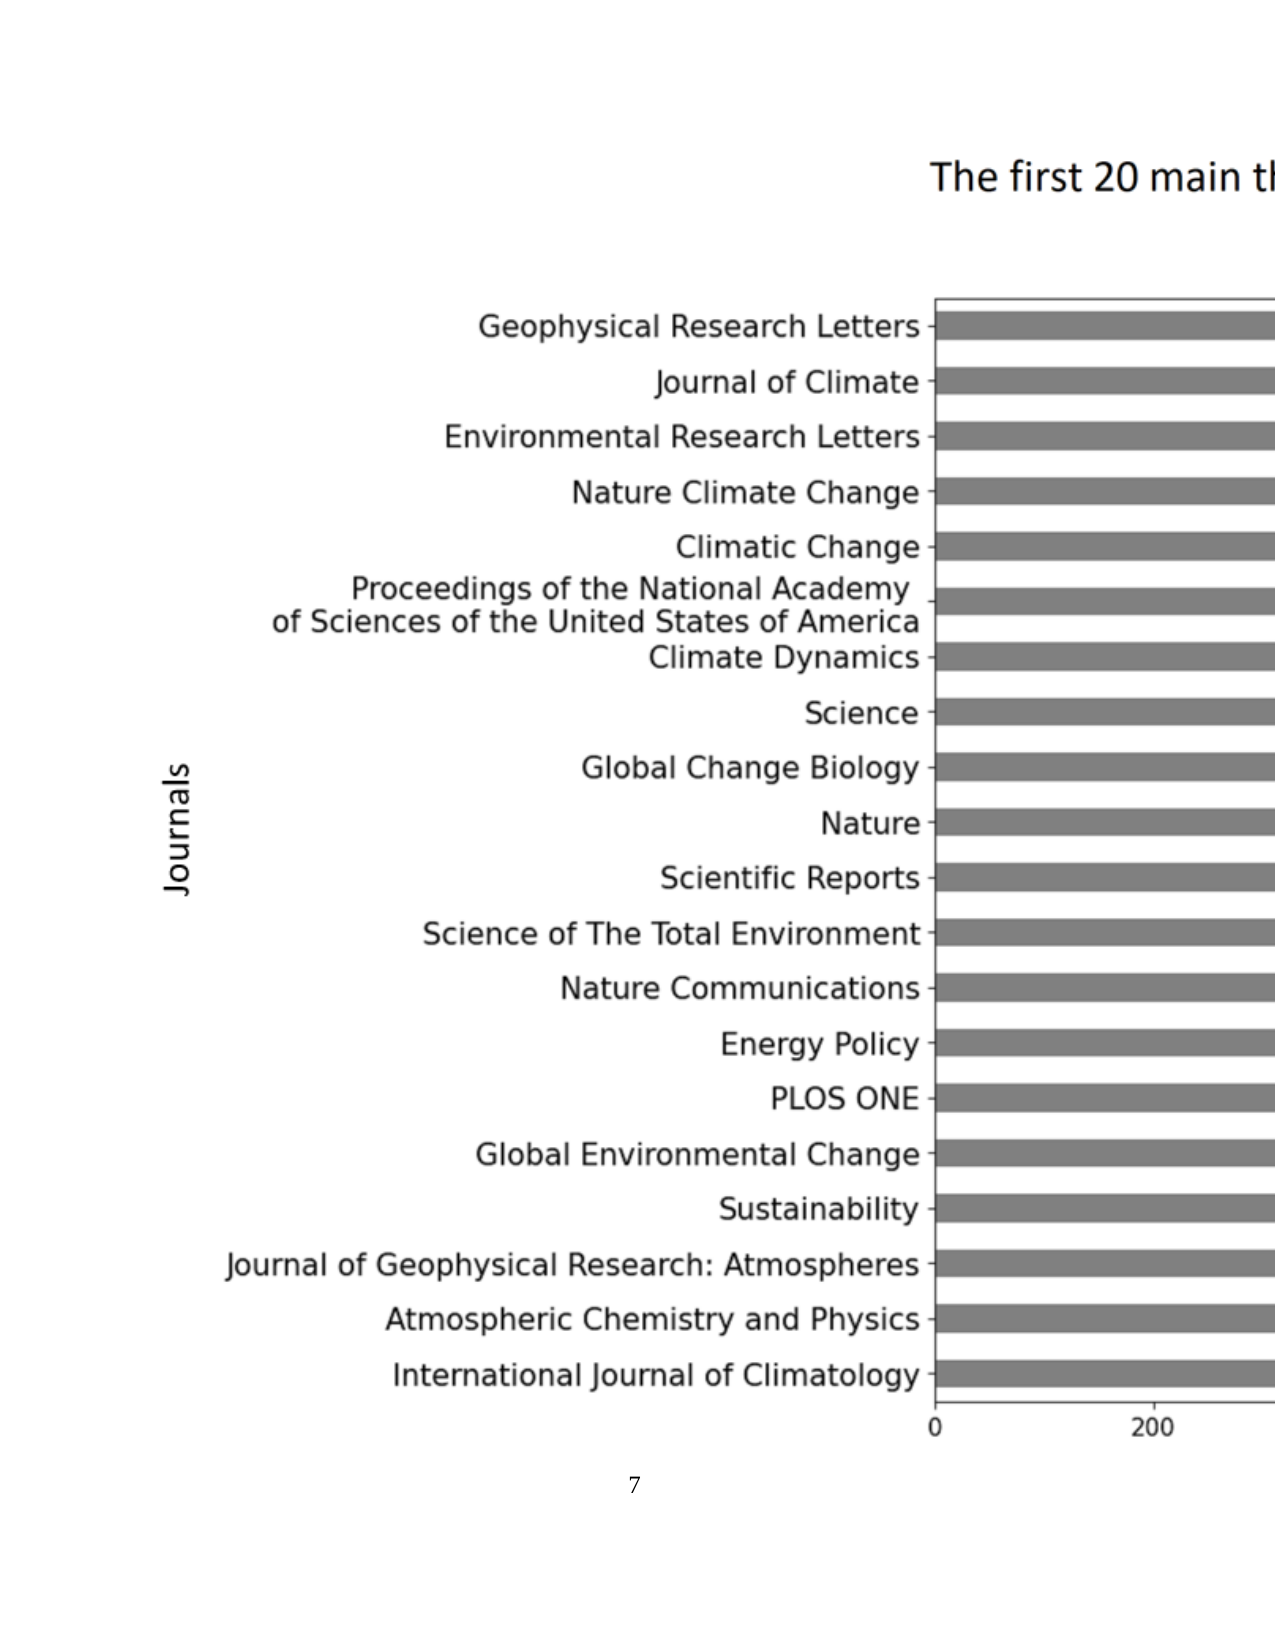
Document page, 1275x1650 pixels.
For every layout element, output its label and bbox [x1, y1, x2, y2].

picture [150, 150, 1275, 1441]
